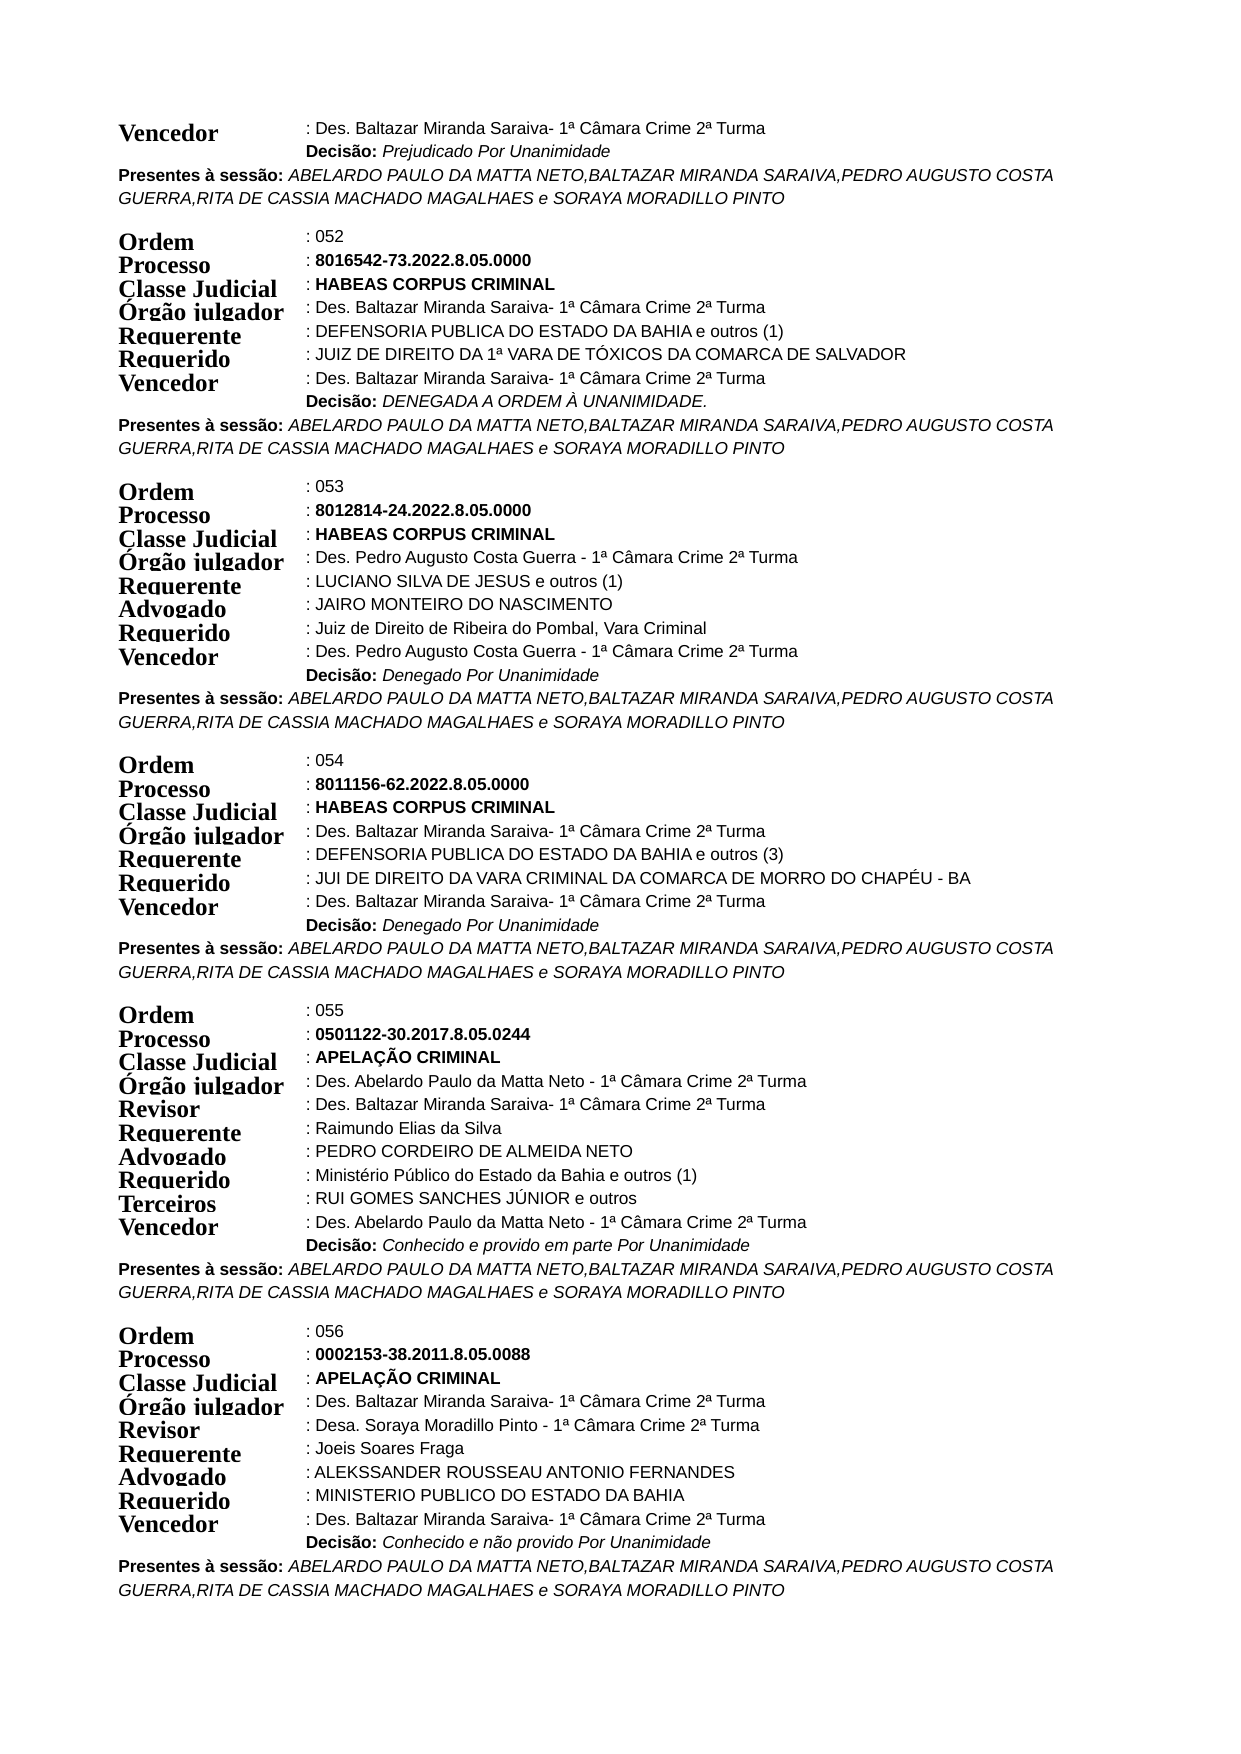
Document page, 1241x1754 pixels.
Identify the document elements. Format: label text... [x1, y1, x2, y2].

text : Des. Pedro Augusto Costa Guerra - 1ª Câmara Crime 2ª Turma [306, 547, 1122, 567]
text Advogado [118, 1462, 306, 1486]
text Decisão: Conhecido e não provido Por Unanimidade [118, 1533, 1122, 1553]
text : Des. Baltazar Miranda Saraiva- 1ª Câmara Crime 2ª Turma [306, 821, 1122, 841]
text Requerente [118, 1118, 306, 1142]
text Processo [118, 1344, 306, 1368]
text Terceiros [118, 1189, 306, 1212]
text Processo [118, 774, 306, 797]
text Classe Judicial [118, 1368, 306, 1392]
text Classe Judicial [118, 274, 306, 297]
text : JUI DE DIREITO DA VARA CRIMINAL DA COMARCA DE MORRO DO CHAPÉU - BA [306, 868, 1122, 888]
text Revisor [118, 1415, 306, 1439]
text Presentes à sessão: ABELARDO PAULO DA MATTA NETO,BALTAZAR MIRANDA SARAIVA,PEDRO AUGUSTO COSTA GUERRA,RITA DE CASSIA MACHADO MAGALHAES e SORAYA MORADILLO PINTO [118, 1556, 1122, 1600]
text : Ministério Público do Estado da Bahia e outros (1) [118, 1165, 1122, 1189]
text : 053 [306, 477, 1122, 497]
text Requerente [118, 321, 306, 344]
text Órgão julgador [118, 821, 306, 844]
text : Des. Baltazar Miranda Saraiva- 1ª Câmara Crime 2ª Turma [306, 892, 1122, 911]
text : HABEAS CORPUS CRIMINAL [306, 524, 1122, 544]
text Decisão: Denegado Por Unanimidade [118, 665, 1122, 685]
text Requerido [118, 618, 306, 642]
text Vencedor [118, 1212, 306, 1241]
text Classe Judicial [118, 524, 306, 547]
text Vencedor [118, 892, 306, 920]
text Presentes à sessão: ABELARDO PAULO DA MATTA NETO,BALTAZAR MIRANDA SARAIVA,PEDRO AUGUSTO COSTA GUERRA,RITA DE CASSIA MACHADO MAGALHAES e SORAYA MORADILLO PINTO [118, 165, 1122, 208]
text Processo [118, 1024, 306, 1047]
text Vencedor [118, 118, 306, 147]
text Classe Judicial [118, 797, 306, 821]
text Ordem [118, 750, 306, 774]
text Ordem [118, 1321, 306, 1344]
text : Joeis Soares Fraga [306, 1439, 1122, 1458]
text Órgão julgador [118, 297, 306, 321]
text : APELAÇÃO CRIMINAL [306, 1047, 1122, 1067]
text Vencedor [118, 1509, 306, 1538]
text : Des. Pedro Augusto Costa Guerra - 1ª Câmara Crime 2ª Turma [306, 642, 1122, 661]
text Ordem [118, 477, 306, 500]
text : Juiz de Direito de Ribeira do Pombal, Vara Criminal [306, 618, 1122, 638]
text : MINISTERIO PUBLICO DO ESTADO DA BAHIA [306, 1486, 1122, 1506]
text Presentes à sessão: ABELARDO PAULO DA MATTA NETO,BALTAZAR MIRANDA SARAIVA,PEDRO AUGUSTO COSTA GUERRA,RITA DE CASSIA MACHADO MAGALHAES e SORAYA MORADILLO PINTO [118, 689, 1122, 732]
text : Des. Baltazar Miranda Saraiva- 1ª Câmara Crime 2ª Turma [306, 297, 1122, 317]
text Presentes à sessão: ABELARDO PAULO DA MATTA NETO,BALTAZAR MIRANDA SARAIVA,PEDRO AUGUSTO COSTA GUERRA,RITA DE CASSIA MACHADO MAGALHAES e SORAYA MORADILLO PINTO [118, 1259, 1122, 1303]
text : Des. Baltazar Miranda Saraiva- 1ª Câmara Crime 2ª Turma [306, 1392, 1122, 1411]
text Vencedor [118, 368, 306, 397]
text Requerente [118, 571, 306, 594]
text : 055 [306, 1000, 1122, 1020]
text Ordem [118, 1000, 306, 1024]
text : Desa. Soraya Moradillo Pinto - 1ª Câmara Crime 2ª Turma [306, 1415, 1122, 1435]
text : ALEKSSANDER ROUSSEAU ANTONIO FERNANDES [306, 1462, 1122, 1482]
text Processo [118, 250, 306, 274]
text : LUCIANO SILVA DE JESUS e outros (1) [306, 571, 1122, 591]
text Requerente [118, 844, 306, 868]
text : 0501122-30.2017.8.05.0244 [306, 1024, 1122, 1044]
text Revisor [118, 1094, 306, 1118]
text Requerido [118, 344, 306, 368]
text : 052 [306, 227, 1122, 247]
text : HABEAS CORPUS CRIMINAL [306, 274, 1122, 294]
text Decisão: Prejudicado Por Unanimidade [118, 142, 1122, 161]
text : 8012814-24.2022.8.05.0000 [306, 500, 1122, 520]
text Decisão: Denegado Por Unanimidade [118, 915, 1122, 935]
text Órgão julgador [118, 1392, 306, 1415]
text Requerido [118, 1165, 306, 1189]
text Requerente [118, 1439, 306, 1462]
text Advogado [118, 594, 306, 618]
text Presentes à sessão: ABELARDO PAULO DA MATTA NETO,BALTAZAR MIRANDA SARAIVA,PEDRO AUGUSTO COSTA GUERRA,RITA DE CASSIA MACHADO MAGALHAES e SORAYA MORADILLO PINTO [118, 415, 1122, 458]
text : Des. Baltazar Miranda Saraiva- 1ª Câmara Crime 2ª Turma [306, 1509, 1122, 1529]
text Órgão julgador [118, 1071, 306, 1094]
text Presentes à sessão: ABELARDO PAULO DA MATTA NETO,BALTAZAR MIRANDA SARAIVA,PEDRO AUGUSTO COSTA GUERRA,RITA DE CASSIA MACHADO MAGALHAES e SORAYA MORADILLO PINTO [118, 939, 1122, 982]
text Processo [118, 500, 306, 524]
text : Des. Abelardo Paulo da Matta Neto - 1ª Câmara Crime 2ª Turma [306, 1212, 1122, 1232]
text : Des. Abelardo Paulo da Matta Neto - 1ª Câmara Crime 2ª Turma [306, 1071, 1122, 1091]
text : 0002153-38.2011.8.05.0088 [306, 1344, 1122, 1364]
text : 8016542-73.2022.8.05.0000 [306, 250, 1122, 270]
text Requerido [118, 868, 306, 892]
text Ordem [118, 227, 306, 250]
text : Des. Baltazar Miranda Saraiva- 1ª Câmara Crime 2ª Turma [306, 118, 1122, 138]
text : Raimundo Elias da Silva [306, 1118, 1122, 1138]
text : RUI GOMES SANCHES JÚNIOR e outros [306, 1189, 1122, 1208]
text : DEFENSORIA PUBLICA DO ESTADO DA BAHIA e outros (1) [306, 321, 1122, 341]
text Órgão julgador [118, 547, 306, 571]
text : Des. Baltazar Miranda Saraiva- 1ª Câmara Crime 2ª Turma [306, 1094, 1122, 1114]
text Advogado [118, 1142, 306, 1165]
text : JUIZ DE DIREITO DA 1ª VARA DE TÓXICOS DA COMARCA DE SALVADOR [306, 344, 1122, 364]
text : DEFENSORIA PUBLICA DO ESTADO DA BAHIA e outros (3) [306, 844, 1122, 864]
text : PEDRO CORDEIRO DE ALMEIDA NETO [306, 1142, 1122, 1161]
text : JAIRO MONTEIRO DO NASCIMENTO [306, 594, 1122, 614]
text Classe Judicial [118, 1047, 306, 1071]
text Decisão: Conhecido e provido em parte Por Unanimidade [118, 1236, 1122, 1256]
text : HABEAS CORPUS CRIMINAL [306, 797, 1122, 817]
text : Des. Baltazar Miranda Saraiva- 1ª Câmara Crime 2ª Turma [306, 368, 1122, 388]
text Decisão: DENEGADA A ORDEM À UNANIMIDADE. [118, 392, 1122, 411]
text Vencedor [118, 642, 306, 670]
text : 056 [306, 1321, 1122, 1341]
text : APELAÇÃO CRIMINAL [306, 1368, 1122, 1388]
text Requerido [118, 1486, 306, 1509]
text : 054 [306, 750, 1122, 770]
text : 8011156-62.2022.8.05.0000 [306, 774, 1122, 794]
